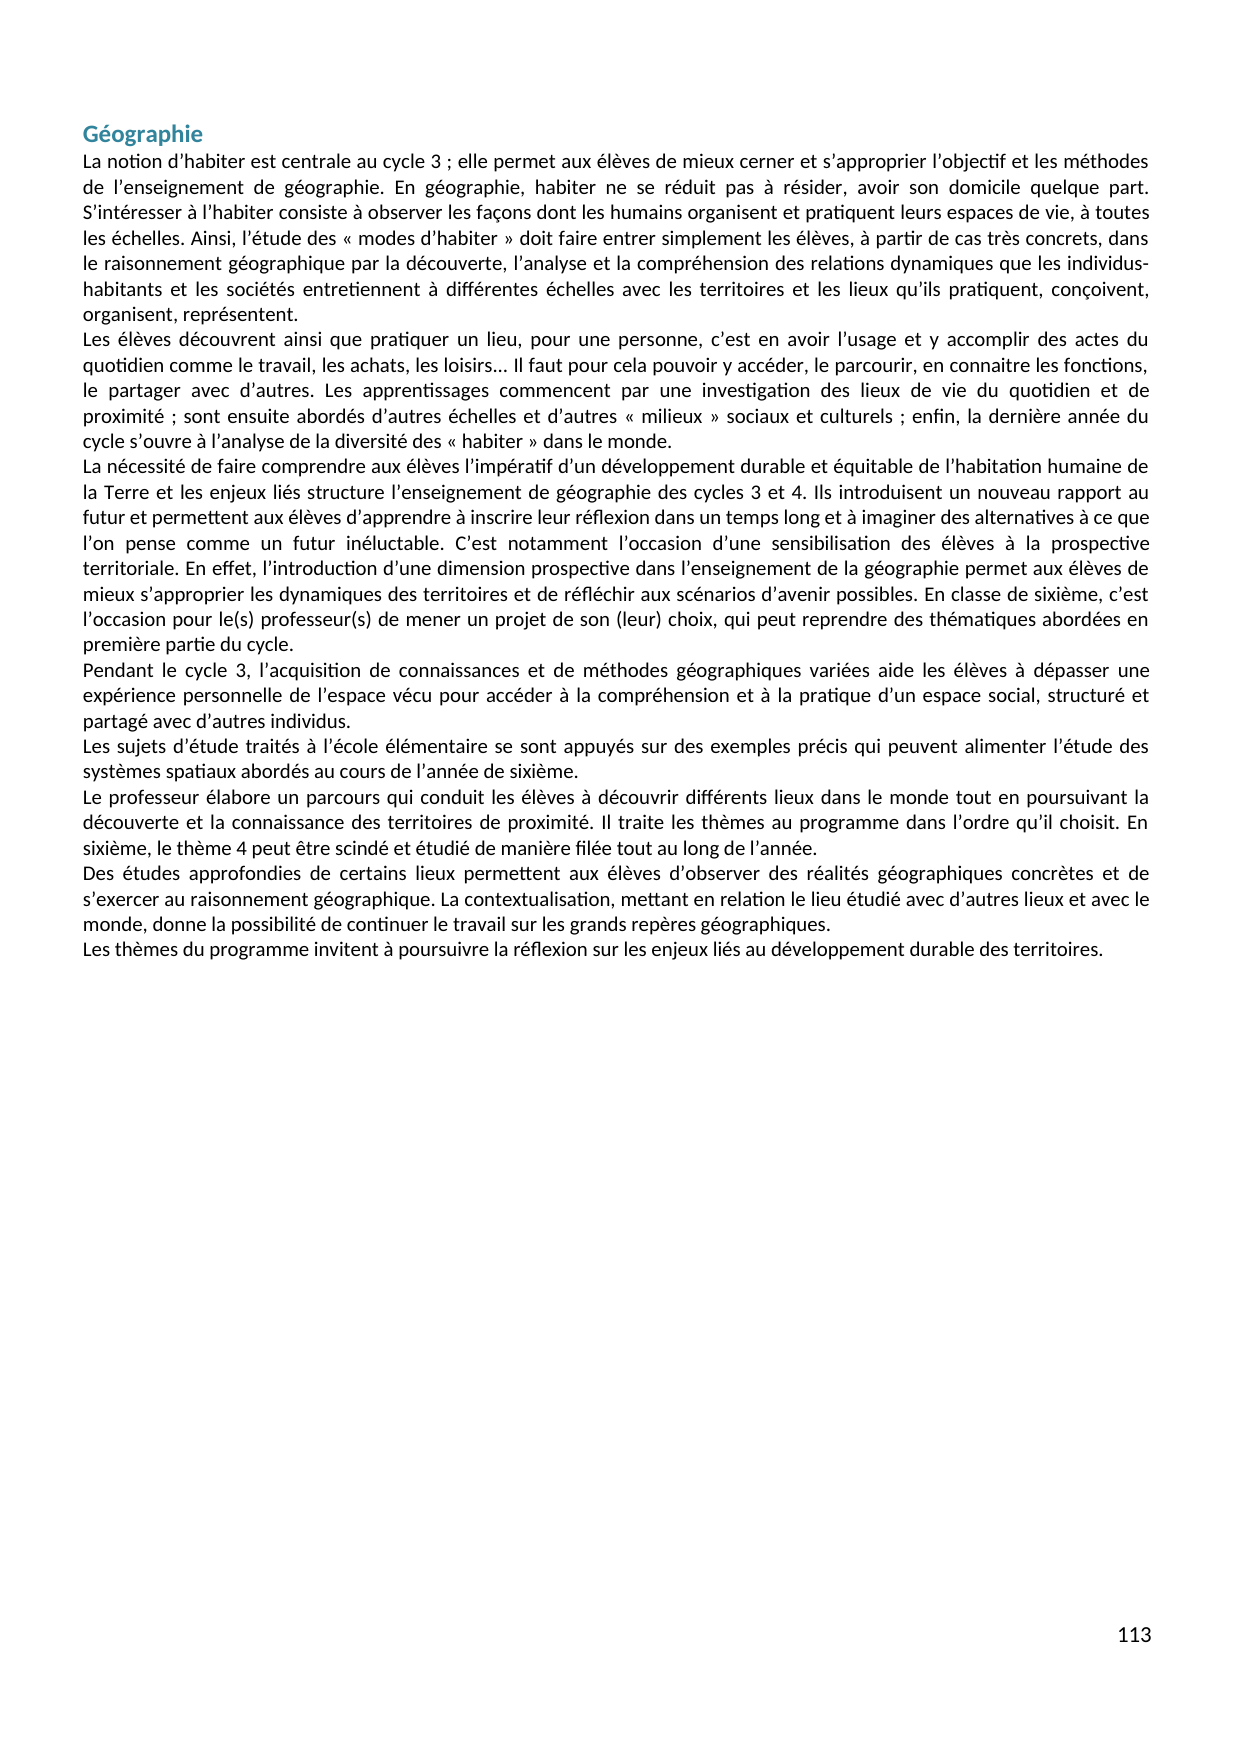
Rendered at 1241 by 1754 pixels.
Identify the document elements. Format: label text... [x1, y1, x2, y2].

text La nécessité de faire comprendre aux élèves l’impératif d’un développement durable et équitable de l’habitation humaine de la Terre et les enjeux liés structure l’enseignement de géographie des cycles 3 et 4. Ils introduisent un nouveau rapport au futur et permettent aux élèves d’apprendre à inscrire leur réflexion dans un temps long et à imaginer des alternatives à ce que l’on pense comme un futur inéluctable. C’est notamment l’occasion d’une sensibilisation des élèves à la prospective territoriale. En effet, l’introduction d’une dimension prospective dans l’enseignement de la géographie permet aux élèves de mieux s’approprier les dynamiques des territoires et de réfléchir aux scénarios d’avenir possibles. En classe de sixième, c’est l’occasion pour le(s) professeur(s) de mener un projet de son (leur) choix, qui peut reprendre des thématiques abordées en première partie du cycle. [83, 454, 1152, 657]
text Les thèmes du programme invitent à poursuivre la réflexion sur les enjeux liés au développement durable des territoires. [83, 937, 1152, 962]
text Des études approfondies de certains lieux permettent aux élèves d’observer des réalités géographiques concrètes et de s’exercer au raisonnement géographique. La contextualisation, mettant en relation le lieu étudié avec d’autres lieux et avec le monde, donne la possibilité de continuer le travail sur les grands repères géographiques. [83, 860, 1152, 937]
text La notion d’habiter est centrale au cycle 3 ; elle permet aux élèves de mieux cerner et s’approprier l’objectif et les méthodes de l’enseignement de géographie. En géographie, habiter ne se réduit pas à résider, avoir son domicile quelque part. S’intéresser à l’habiter consiste à observer les façons dont les humains organisent et pratiquent leurs espaces de vie, à toutes les échelles. Ainsi, l’étude des « modes d’habiter » doit faire entrer simplement les élèves, à partir de cas très concrets, dans le raisonnement géographique par la découverte, l’analyse et la compréhension des relations dynamiques que les individus-habitants et les sociétés entretiennent à différentes échelles avec les territoires et les lieux qu’ils pratiquent, conçoivent, organisent, représentent. [83, 149, 1152, 327]
text Les sujets d’étude traités à l’école élémentaire se sont appuyés sur des exemples précis qui peuvent alimenter l’étude des systèmes spatiaux abordés au cours de l’année de sixième. [83, 733, 1152, 784]
text Le professeur élabore un parcours qui conduit les élèves à découvrir différents lieux dans le monde tout en poursuivant la découverte et la connaissance des territoires de proximité. Il traite les thèmes au programme dans l’ordre qu’il choisit. En sixième, le thème 4 peut être scindé et étudié de manière filée tout au long de l’année. [83, 784, 1152, 860]
text Les élèves découvrent ainsi que pratiquer un lieu, pour une personne, c’est en avoir l’usage et y accomplir des actes du quotidien comme le travail, les achats, les loisirs... Il faut pour cela pouvoir y accéder, le parcourir, en connaitre les fonctions, le partager avec d’autres. Les apprentissages commencent par une investigation des lieux de vie du quotidien et de proximité ; sont ensuite abordés d’autres échelles et d’autres « milieux » sociaux et culturels ; enfin, la dernière année du cycle s’ouvre à l’analyse de la diversité des « habiter » dans le monde. [83, 327, 1152, 454]
text Pendant le cycle 3, l’acquisition de connaissances et de méthodes géographiques variées aide les élèves à dépasser une expérience personnelle de l’espace vécu pour accéder à la compréhension et à la pratique d’un espace social, structuré et partagé avec d’autres individus. [83, 657, 1152, 733]
text Géographie [83, 118, 1152, 149]
